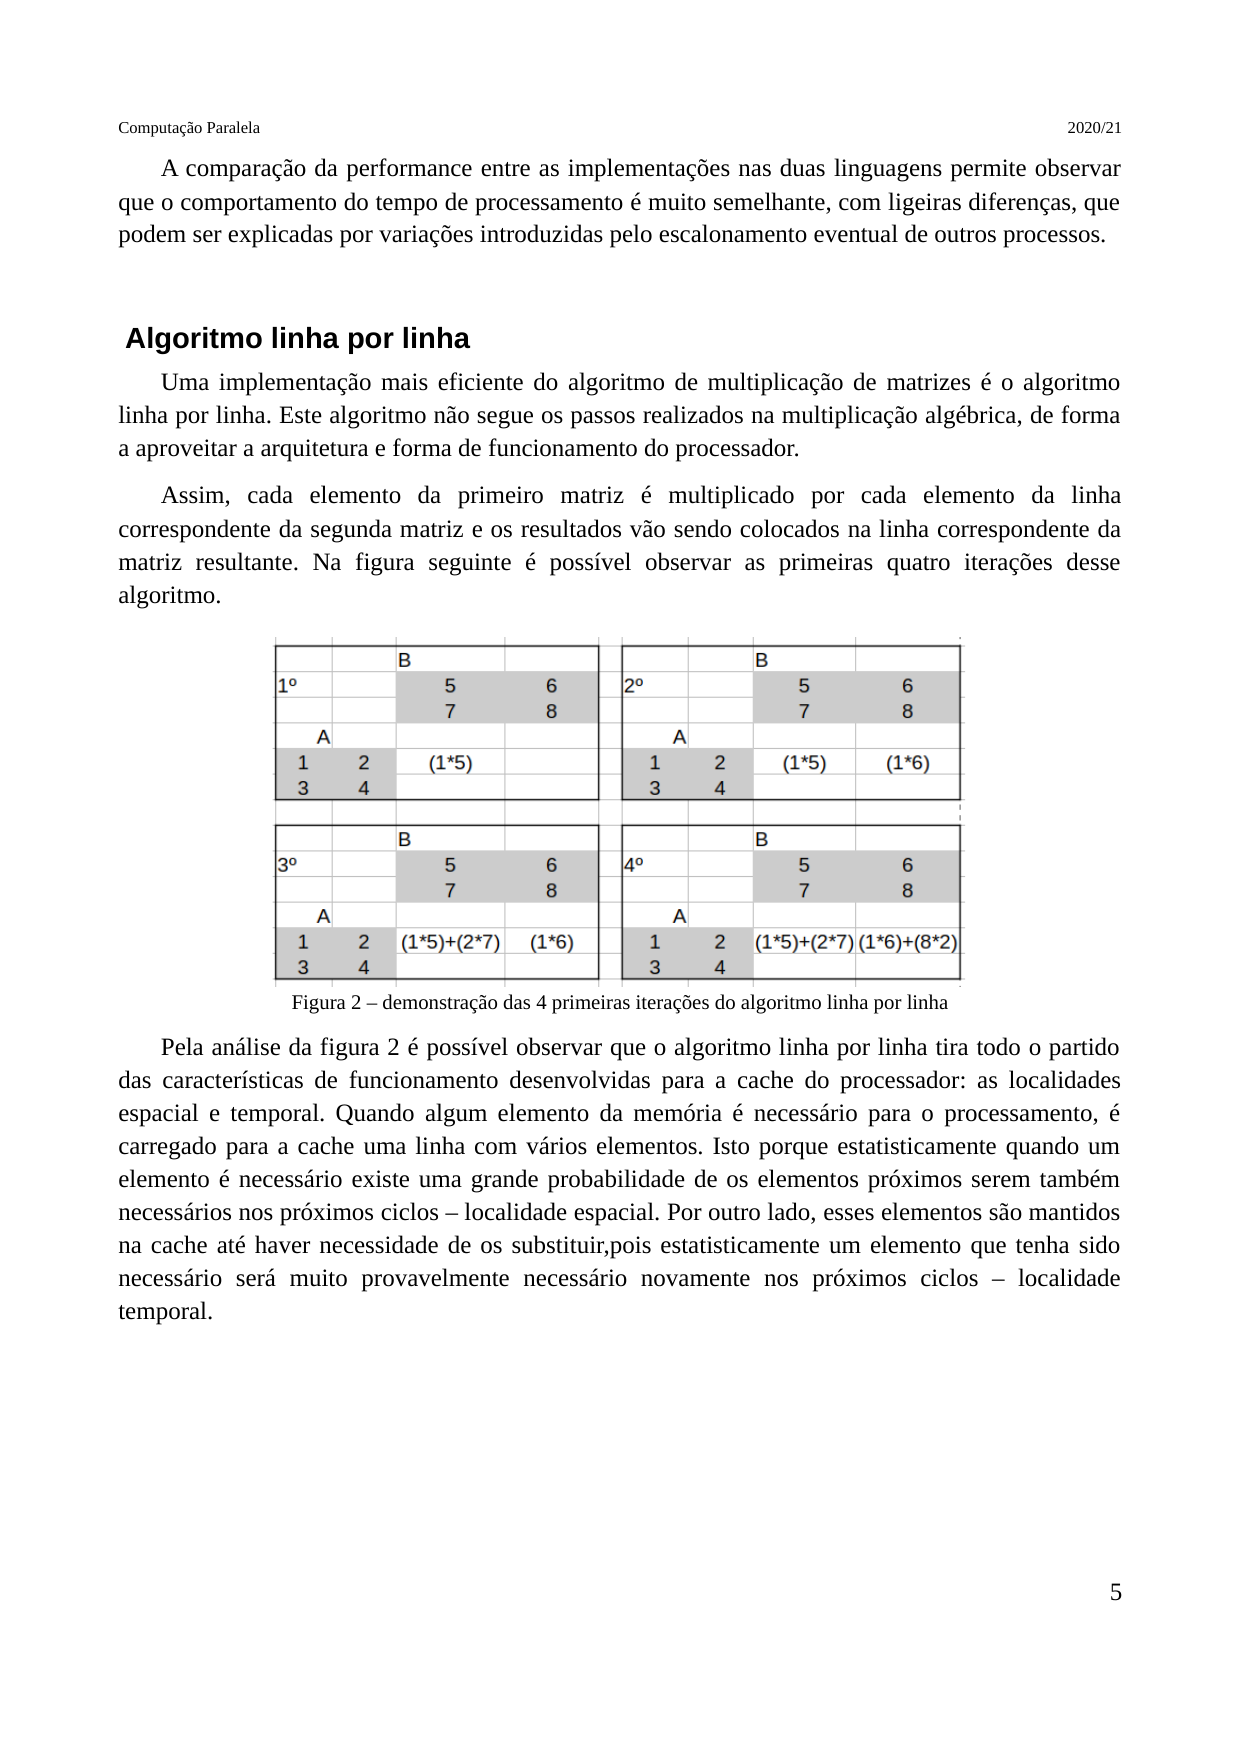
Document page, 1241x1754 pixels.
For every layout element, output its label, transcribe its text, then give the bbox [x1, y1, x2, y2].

text Figura 2 – demonstração das 4 primeiras iterações do algoritmo linha por linha [118, 627, 1122, 1014]
text Assim, cada elemento da primeiro matriz é multiplicado por cada elemento da linha correspondente da segunda matriz e os resultados vão sendo colocados na linha correspondente da matriz resultante. Na figura seguinte é possível observar as primeiras quatro iterações desse algoritmo. [118, 481, 1122, 608]
text A comparação da performance entre as implementações nas duas linguagens permite observar que o comportamento do tempo de processamento é muito semelhante, com ligeiras diferenças, que podem ser explicadas por variações introduzidas pelo escalonamento eventual de outros processos. [118, 153, 1122, 248]
subtitle Algoritmo linha por linha [118, 321, 1122, 354]
text Pela análise da figura 2 é possível observar que o algoritmo linha por linha tira todo o partido das características de funcionamento desenvolvidas para a cache do processador: as localidades espacial e temporal. Quando algum elemento da memória é necessário para o processamento, é carregado para a cache uma linha com vários elementos. Isto porque estatisticamente quando um elemento é necessário existe uma grande probabilidade de os elementos próximos serem também necessários nos próximos ciclos – localidade espacial. Por outro lado, esses elementos são mantidos na cache até haver necessidade de os substituir,pois estatisticamente um elemento que tenha sido necessário será muito provavelmente necessário novamente nos próximos ciclos – localidade temporal. [118, 1032, 1122, 1325]
text Uma implementação mais eficiente do algoritmo de multiplicação de matrizes é o algoritmo linha por linha. Este algoritmo não segue os passos realizados na multiplicação algébrica, de forma a aproveitar a arquitetura e forma de funcionamento do processador. [118, 367, 1122, 462]
